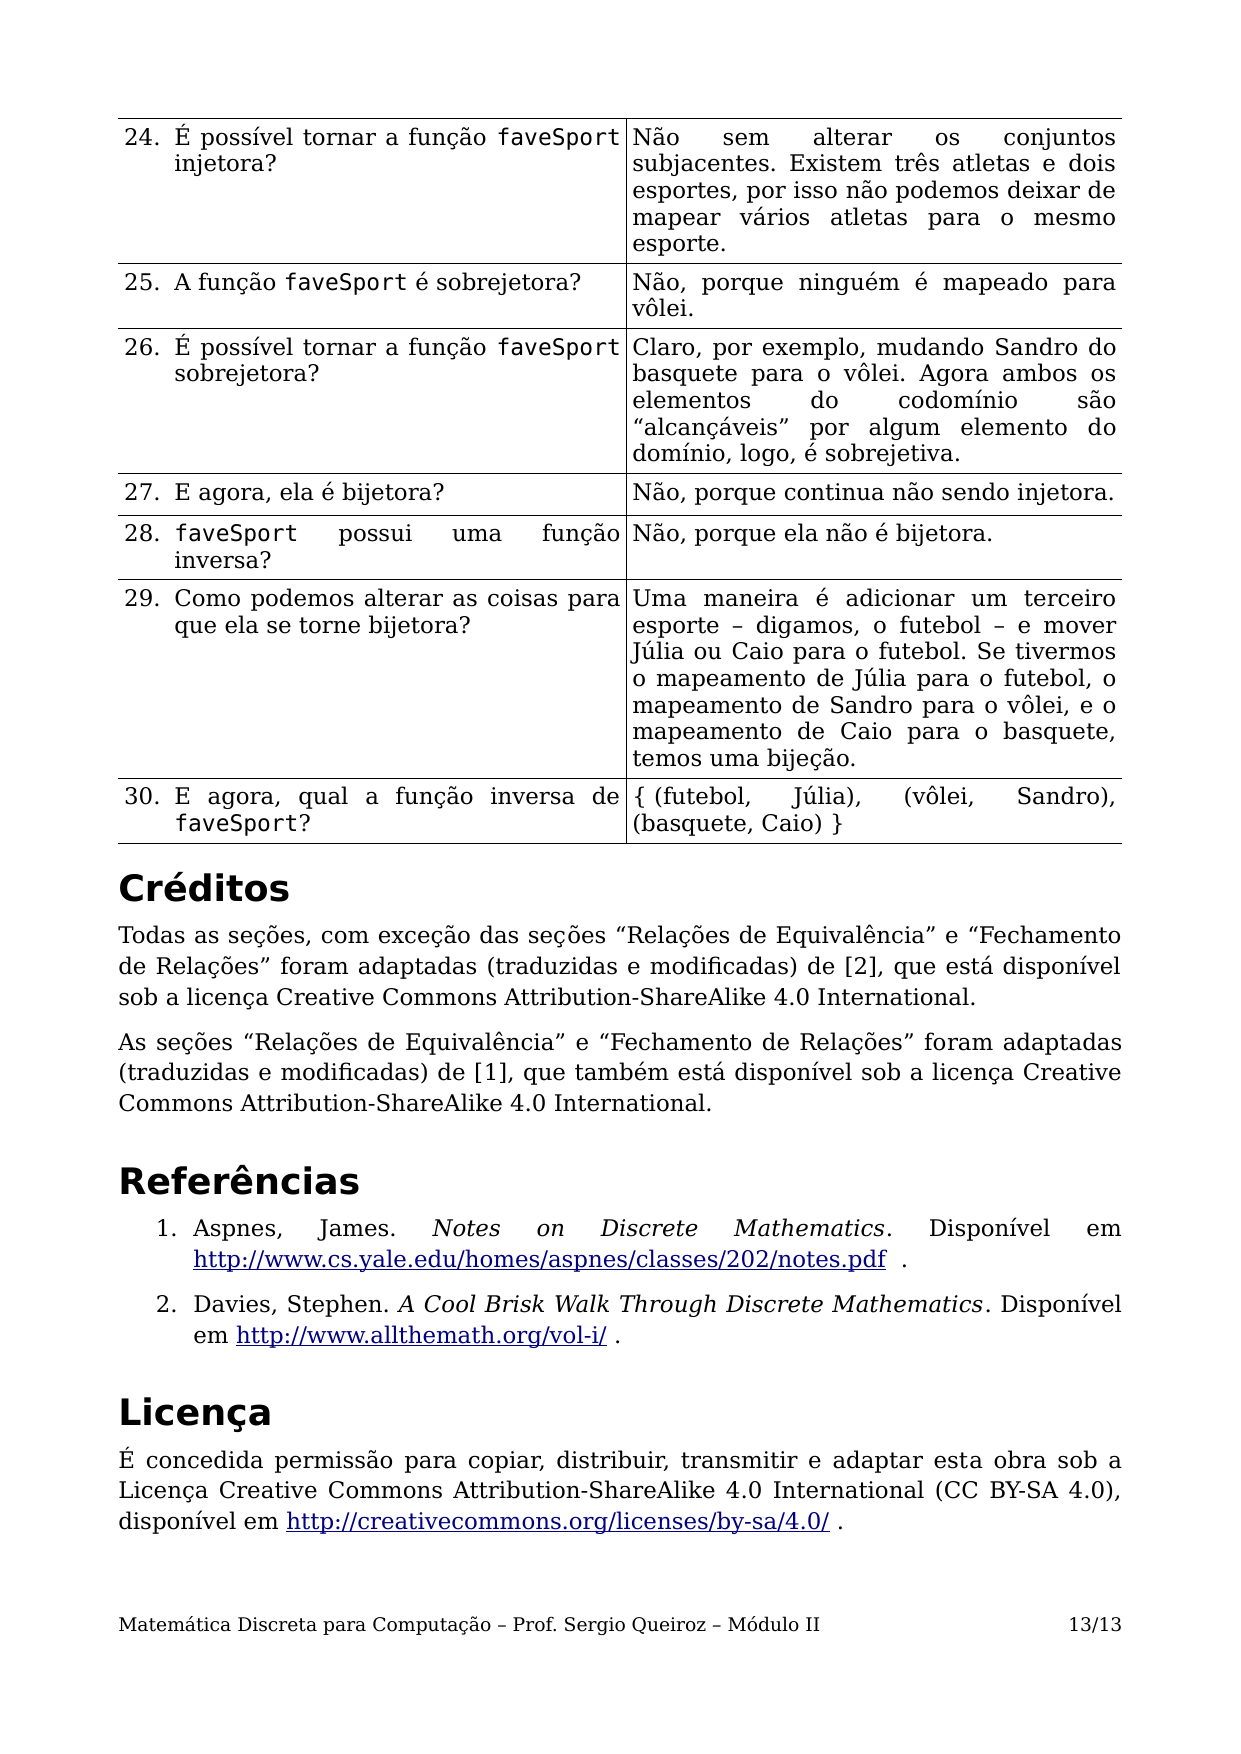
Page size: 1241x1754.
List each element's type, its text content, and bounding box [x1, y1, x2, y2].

list Aspnes, James. Notes on Discrete Mathematics. Disponível em http://www.cs.yale.edu/homes/aspnes/classes/202/notes.pdf . [156, 1215, 1122, 1273]
table_cell { (futebol, Júlia), (vôlei, Sandro), (basquete, Caio) } [627, 779, 1122, 842]
text As seções “Relações de Equivalência” e “Fechamento de Relações” foram adaptadas (traduzidas e modificadas) de [1], que também está disponível sob a licença Creative Commons Attribution-ShareAlike 4.0 International. [118, 1029, 1122, 1117]
list Davies, Stephen. A Cool Brisk Walk Through Discrete Mathematics. Disponível em http://www.allthemath.org/vol-i/ . [156, 1291, 1122, 1348]
table_cell 25. [118, 264, 168, 328]
table_cell 30. [118, 779, 168, 842]
subtitle Licença [118, 1392, 1122, 1434]
subtitle Créditos [118, 868, 1122, 910]
table_cell A função faveSport é sobrejetora? [168, 264, 626, 328]
table_cell Não, porque ela não é bijetora. [627, 516, 1122, 579]
table_cell Como podemos alterar as coisas para que ela se torne bijetora? [168, 580, 626, 778]
table_cell 27. [118, 474, 168, 514]
table_cell 26. [118, 329, 168, 473]
table_cell 28. [118, 516, 168, 579]
table_cell 24. [118, 119, 168, 263]
text Todas as seções, com exceção das seções “Relações de Equivalência” e “Fechamento de Relações” foram adaptadas (traduzidas e modificadas) de [2], que está disponível sob a licença Creative Commons Attribution-ShareAlike 4.0 International. [118, 922, 1122, 1010]
table_cell Não sem alterar os conjuntos subjacentes. Existem três atletas e dois esportes, por isso não podemos deixar de mapear vários atletas para o mesmo esporte. [627, 119, 1122, 263]
table_cell E agora, ela é bijetora? [168, 474, 626, 514]
text É concedida permissão para copiar, distribuir, transmitir e adaptar esta obra sob a Licença Creative Commons Attribution-ShareAlike 4.0 International (CC BY-SA 4.0), disponível em http://creativecommons.org/licenses/by-sa/4.0/ . [118, 1447, 1122, 1535]
table_cell É possível tornar a função faveSport sobrejetora? [168, 329, 626, 473]
table_cell 29. [118, 580, 168, 778]
table_cell faveSport possui uma função inversa? [168, 516, 626, 579]
table_cell Não, porque continua não sendo injetora. [627, 474, 1122, 514]
table_cell E agora, qual a função inversa de faveSport? [168, 779, 626, 842]
subtitle Referências [118, 1160, 1122, 1203]
table_cell Claro, por exemplo, mudando Sandro do basquete para o vôlei. Agora ambos os elementos do codomínio são “alcançáveis” por algum elemento do domínio, logo, é sobrejetiva. [627, 329, 1122, 473]
table_cell Uma maneira é adicionar um terceiro esporte – digamos, o futebol – e mover Júlia ou Caio para o futebol. Se tivermos o mapeamento de Júlia para o futebol, o mapeamento de Sandro para o vôlei, e o mapeamento de Caio para o basquete, temos uma bijeção. [627, 580, 1122, 778]
table_cell É possível tornar a função faveSport injetora? [168, 119, 626, 263]
table_cell Não, porque ninguém é mapeado para vôlei. [627, 264, 1122, 328]
